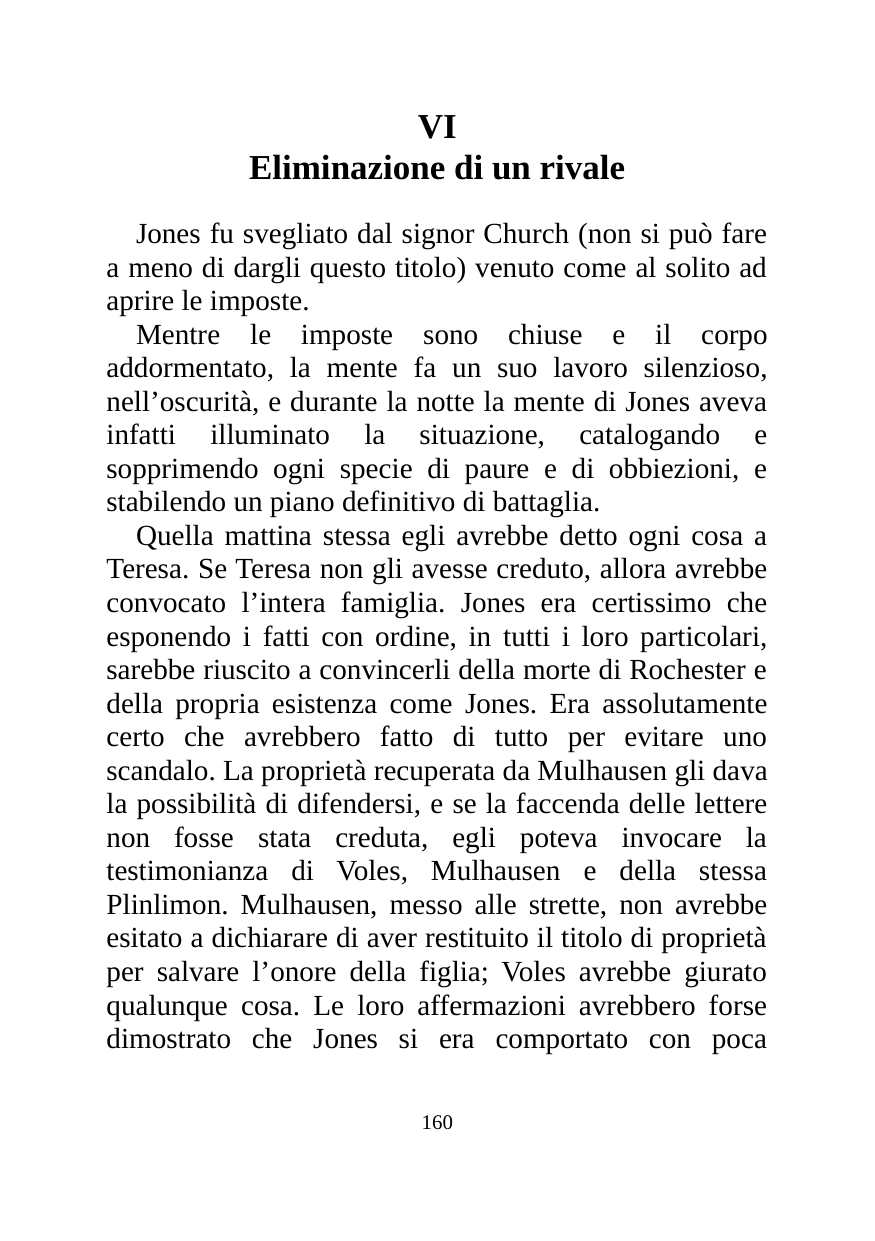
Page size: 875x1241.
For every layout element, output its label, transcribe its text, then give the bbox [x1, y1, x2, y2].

text Mentre le imposte sono chiuse e il corpo addormentato, la mente fa un suo lavoro silenzioso, nell’oscurità, e durante la notte la mente di Jones aveva infatti illuminato la situazione, catalogando e sopprimendo ogni specie di paure e di obbiezioni, e stabilendo un piano definitivo di battaglia. [106, 317, 768, 518]
text Quella mattina stessa egli avrebbe detto ogni cosa a Teresa. Se Teresa non gli avesse creduto, allora avrebbe convocato l’intera famiglia. Jones era certissimo che esponendo i fatti con ordine, in tutti i loro particolari, sarebbe riuscito a convincerli della morte di Rochester e della propria esistenza come Jones. Era assolutamente certo che avrebbero fatto di tutto per evitare uno scandalo. La proprietà recuperata da Mulhausen gli dava la possibilità di difendersi, e se la faccenda delle lettere non fosse stata creduta, egli poteva invocare la testimonianza di Voles, Mulhausen e della stessa Plinlimon. Mulhausen, messo alle strette, non avrebbe esitato a dichiarare di aver restituito il titolo di proprietà per salvare l’onore della figlia; Voles avrebbe giurato qualunque cosa. Le loro affermazioni avrebbero forse dimostrato che Jones si era comportato con poca [106, 518, 768, 1055]
subtitle VI Eliminazione di un rivale [106, 106, 768, 187]
text Jones fu svegliato dal signor Church (non si può fare a meno di dargli questo titolo) venuto come al solito ad aprire le imposte. [106, 216, 768, 317]
